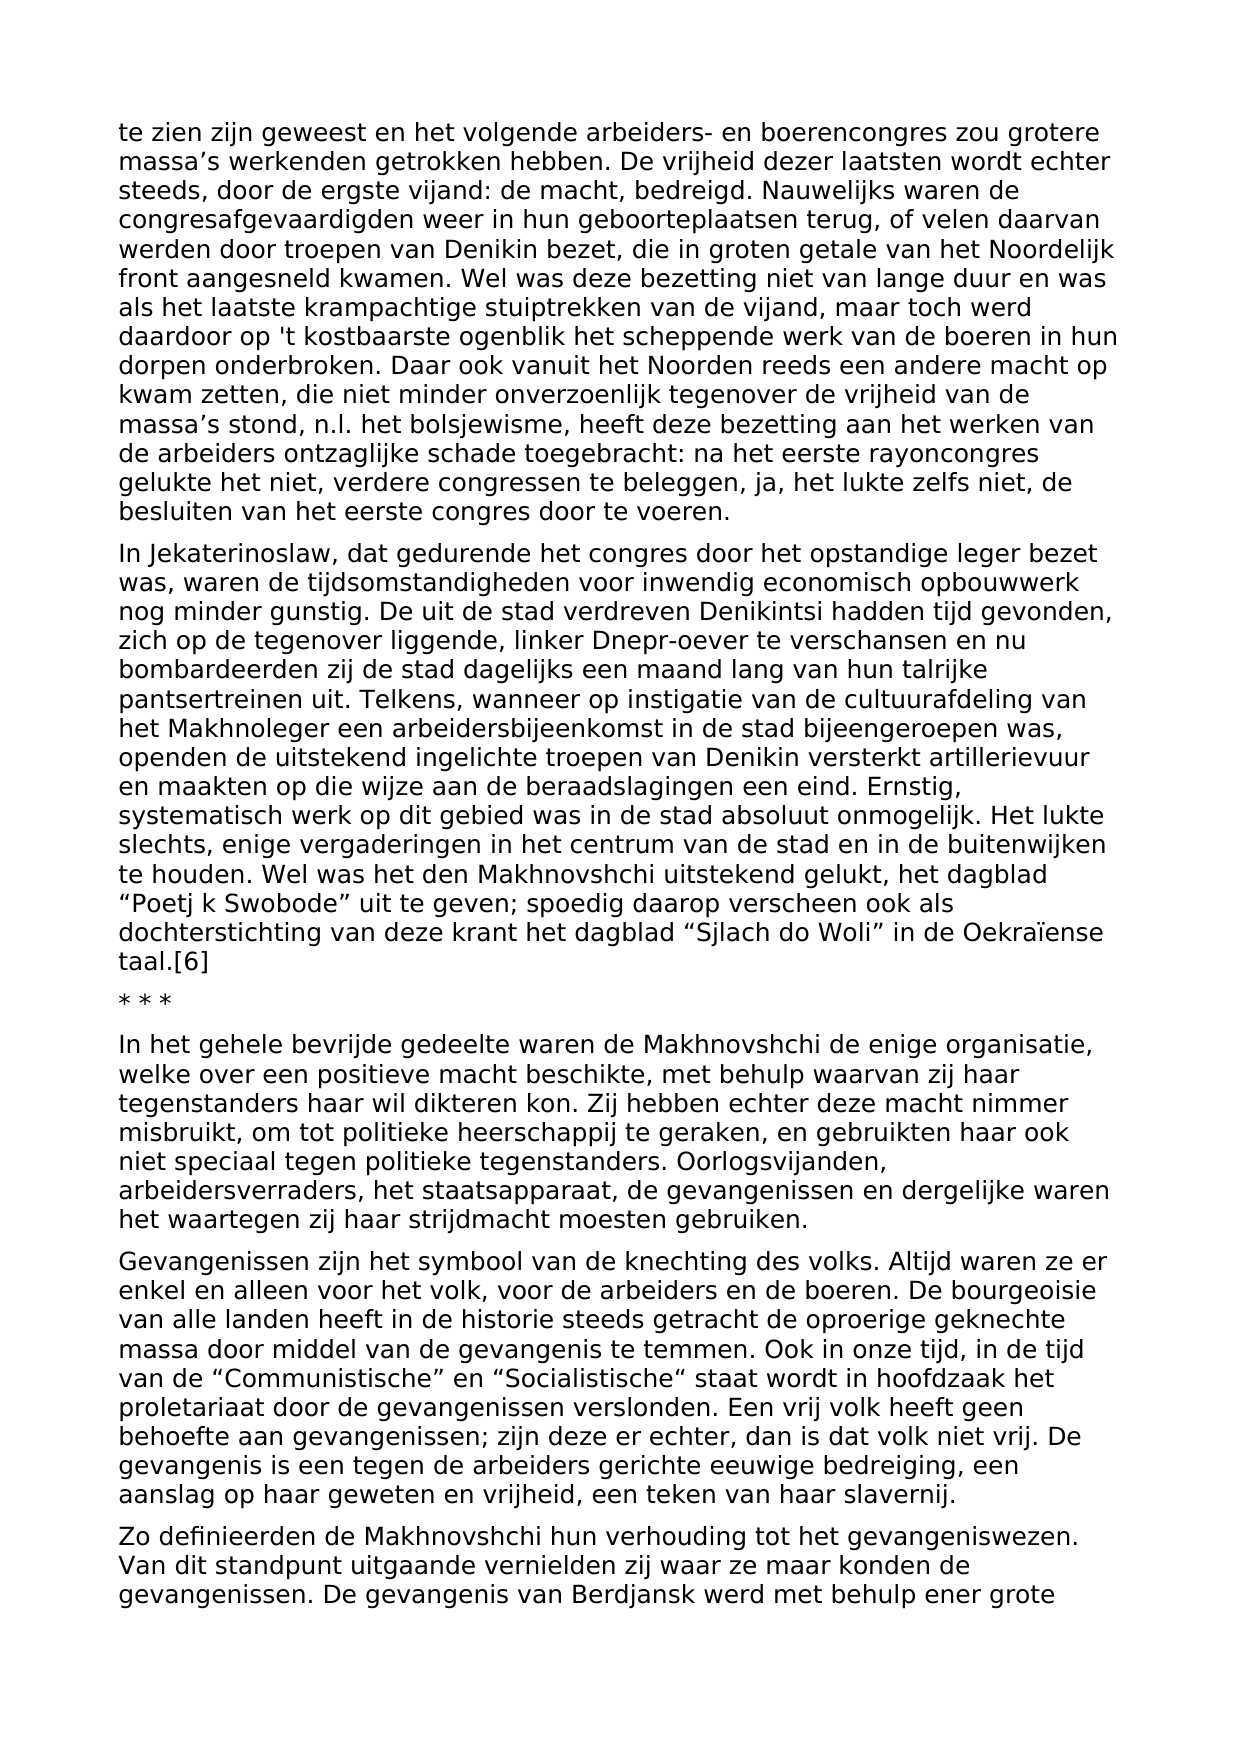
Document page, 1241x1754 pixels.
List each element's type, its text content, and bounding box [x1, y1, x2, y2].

text te zien zijn geweest en het volgende arbeiders- en boerencongres zou grotere massa’s werkenden getrokken hebben. De vrijheid dezer laatsten wordt echter steeds, door de ergste vijand: de macht, bedreigd. Nauwelijks waren de congresafgevaardigden weer in hun geboorteplaatsen terug, of velen daarvan werden door troepen van Denikin bezet, die in groten getale van het Noordelijk front aangesneld kwamen. Wel was deze bezetting niet van lange duur en was als het laatste krampachtige stuiptrekken van de vijand, maar toch werd daardoor op 't kostbaarste ogenblik het scheppende werk van de boeren in hun dorpen onderbroken. Daar ook vanuit het Noorden reeds een andere macht op kwam zetten, die niet minder onverzoenlijk tegenover de vrijheid van de massa’s stond, n.l. het bolsjewisme, heeft deze bezetting aan het werken van de arbeiders ontzaglijke schade toegebracht: na het eerste rayoncongres gelukte het niet, verdere congressen te beleggen, ja, het lukte zelfs niet, de besluiten van het eerste congres door te voeren. [118, 118, 1122, 526]
text Zo definieerden de Makhnovshchi hun verhouding tot het gevangeniswezen. Van dit standpunt uitgaande vernielden zij waar ze maar konden de gevangenissen. De gevangenis van Berdjansk werd met behulp ener grote [118, 1522, 1122, 1610]
text In Jekaterinoslaw, dat gedurende het congres door het opstandige leger bezet was, waren de tijdsomstandigheden voor inwendig economisch opbouwwerk nog minder gunstig. De uit de stad verdreven Denikintsi hadden tijd gevonden, zich op de tegenover liggende, linker Dnepr-oever te verschansen en nu bombardeerden zij de stad dagelijks een maand lang van hun talrijke pantsertreinen uit. Telkens, wanneer op instigatie van de cultuurafdeling van het Makhnoleger een arbeidersbijeenkomst in de stad bijeengeroepen was, openden de uitstekend ingelichte troepen van Denikin versterkt artillerievuur en maakten op die wijze aan de beraadslagingen een eind. Ernstig, systematisch werk op dit gebied was in de stad absoluut onmogelijk. Het lukte slechts, enige vergaderingen in het centrum van de stad en in de buitenwijken te houden. Wel was het den Makhnovshchi uitstekend gelukt, het dagblad “Poetj k Swobode” uit te geven; spoedig daarop verscheen ook als dochterstichting van deze krant het dagblad “Sjlach do Woli” in de Oekraïense taal.[6] [118, 539, 1122, 976]
text In het gehele bevrijde gedeelte waren de Makhnovshchi de enige organisatie, welke over een positieve macht beschikte, met behulp waarvan zij haar tegenstanders haar wil dikteren kon. Zij hebben echter deze macht nimmer misbruikt, om tot politieke heerschappij te geraken, en gebruikten haar ook niet speciaal tegen politieke tegenstanders. Oorlogsvijanden, arbeidersverraders, het staatsapparaat, de gevangenissen en dergelijke waren het waartegen zij haar strijdmacht moesten gebruiken. [118, 1031, 1122, 1235]
text Gevangenissen zijn het symbool van de knechting des volks. Altijd waren ze er enkel en alleen voor het volk, voor de arbeiders en de boeren. De bourgeoisie van alle landen heeft in de historie steeds getracht de oproerige geknechte massa door middel van de gevangenis te temmen. Ook in onze tijd, in de tijd van de “Communistische” en “Socialistische“ staat wordt in hoofdzaak het proletariaat door de gevangenissen verslonden. Een vrij volk heeft geen behoefte aan gevangenissen; zijn deze er echter, dan is dat volk niet vrij. De gevangenis is een tegen de arbeiders gerichte eeuwige bedreiging, een aanslag op haar geweten en vrijheid, een teken van haar slavernij. [118, 1247, 1122, 1510]
text * * * [118, 989, 1122, 1018]
